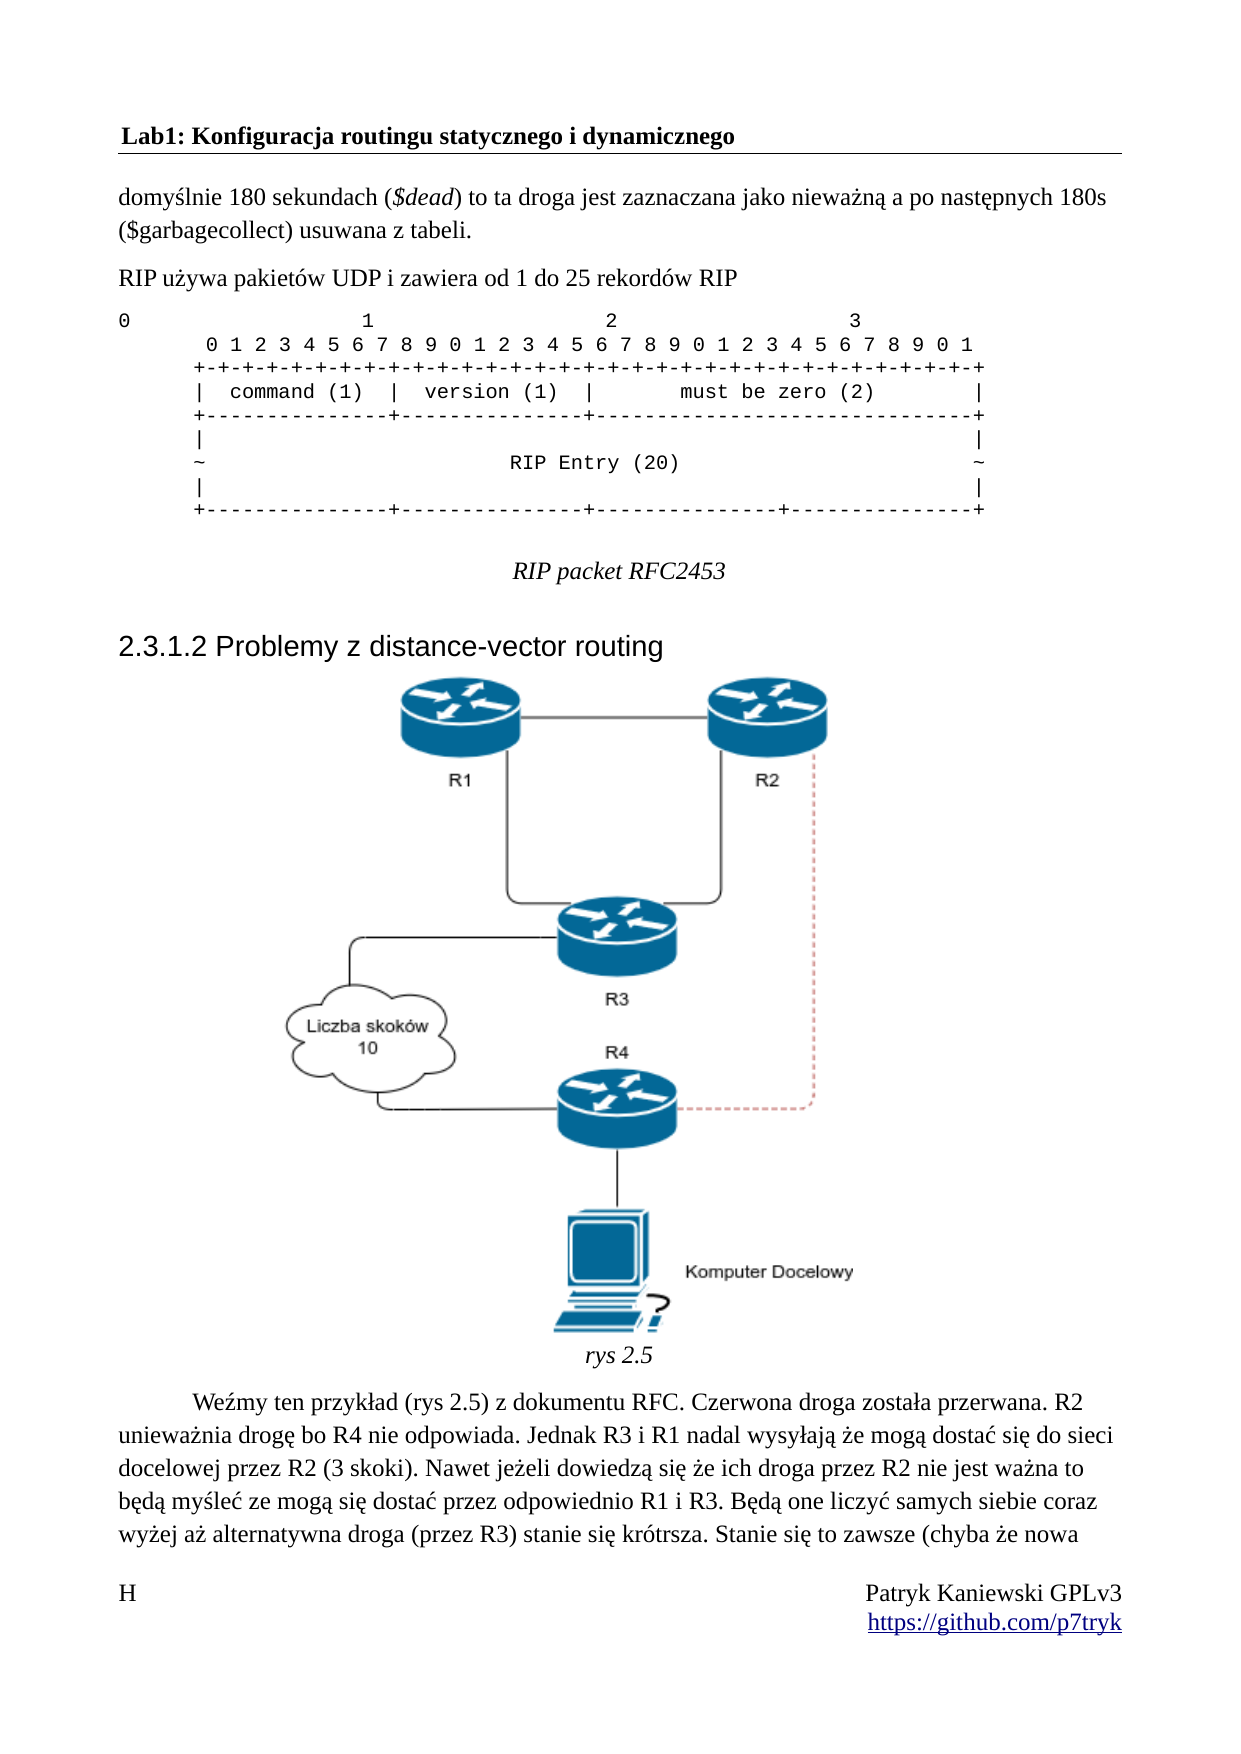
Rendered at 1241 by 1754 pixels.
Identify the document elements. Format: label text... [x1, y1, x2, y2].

picture [274, 674, 853, 1336]
text domyślnie 180 sekundach ($dead) to ta droga jest zaznaczana jako nieważną a po następnych 180s ($garbagecollect) usuwana z tabeli. [118, 182, 1122, 244]
text 0 1 2 3 4 5 6 7 8 9 0 1 2 3 4 5 6 7 8 9 0 1 2 3 4 5 6 7 8 9 0 1 [118, 334, 1122, 357]
text | | [118, 428, 1122, 452]
text rys 2.5 [118, 1336, 1122, 1368]
text 0 1 2 3 [118, 311, 1122, 334]
text | command (1) | version (1) | must be zero (2) | [118, 381, 1122, 405]
text +---------------+---------------+---------------+---------------+ [118, 499, 1122, 523]
subtitle 2.3.1.2 Problemy z distance-vector routing [118, 628, 1122, 662]
text RIP packet RFC2453 [118, 523, 1122, 585]
text +---------------+---------------+-------------------------------+ [118, 405, 1122, 428]
text ~ RIP Entry (20) ~ [118, 452, 1122, 476]
text +-+-+-+-+-+-+-+-+-+-+-+-+-+-+-+-+-+-+-+-+-+-+-+-+-+-+-+-+-+-+-+-+ [118, 357, 1122, 381]
text | | [118, 476, 1122, 499]
text RIP używa pakietów UDP i zawiera od 1 do 25 rekordów RIP [118, 263, 1122, 292]
text Weźmy ten przykład (rys 2.5) z dokumentu RFC. Czerwona droga została przerwana. R2 unieważnia drogę bo R4 nie odpowiada. Jednak R3 i R1 nadal wysyłają że mogą dostać się do sieci docelowej przez R2 (3 skoki). Nawet jeżeli dowiedzą się że ich droga przez R2 nie jest ważna to będą myśleć ze mogą się dostać przez odpowiednio R1 i R3. Będą one liczyć samych siebie coraz wyżej aż alternatywna droga (przez R3) stanie się krótrsza. Stanie się to zawsze (chyba że nowa [118, 1387, 1122, 1548]
